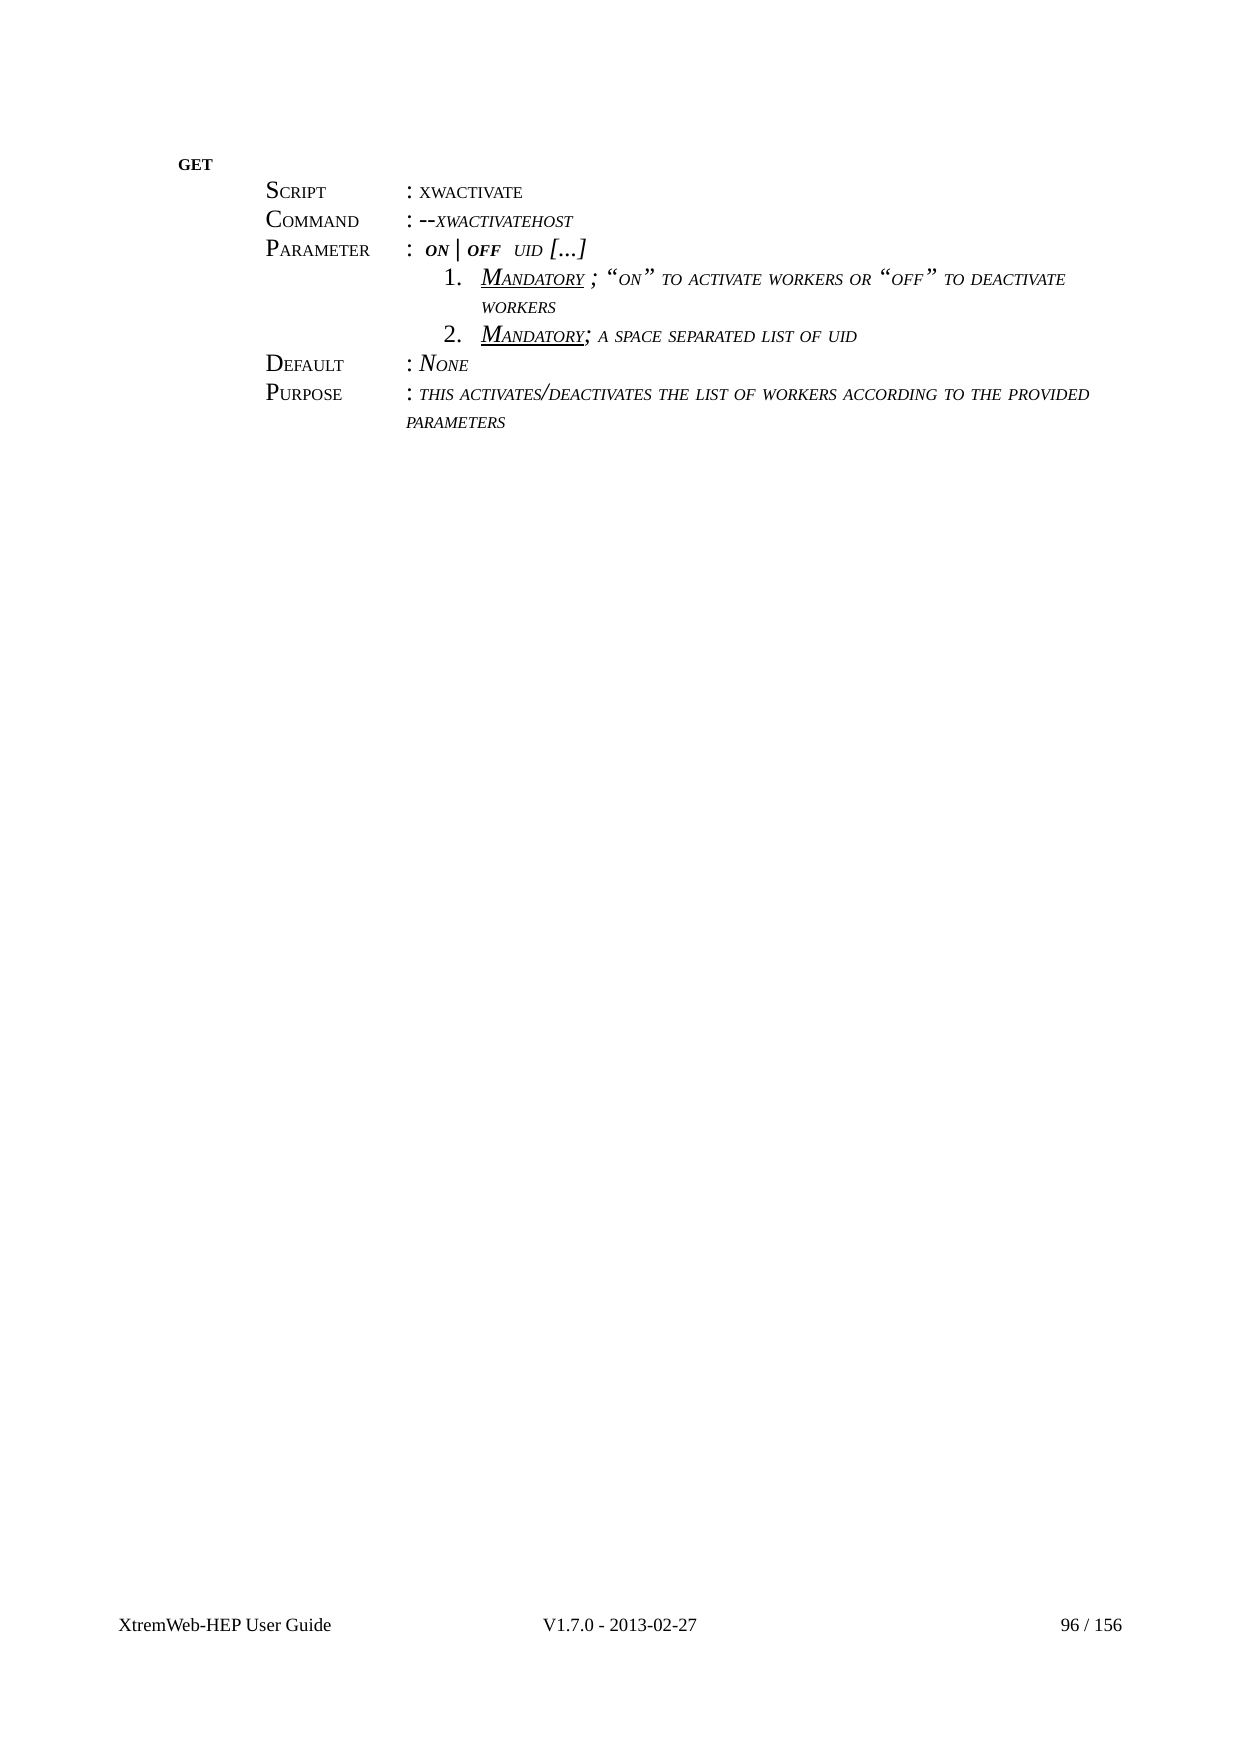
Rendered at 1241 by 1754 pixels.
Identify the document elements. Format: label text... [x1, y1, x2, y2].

text get [178, 147, 1122, 176]
text Command : --xwactivatehost [265, 204, 1122, 233]
text Script : xwactivate [265, 176, 1122, 204]
text Default : None [265, 348, 1122, 377]
list Mandatory; a space separated list of uid [443, 319, 1122, 348]
text Parameter : on | off uid [...] [265, 233, 1122, 262]
list Mandatory ; “on” to activate workers or “off” to deactivate workers [443, 262, 1122, 319]
text Purpose : this activates/deactivates the list of workers according to the provided parameters [265, 377, 1122, 434]
